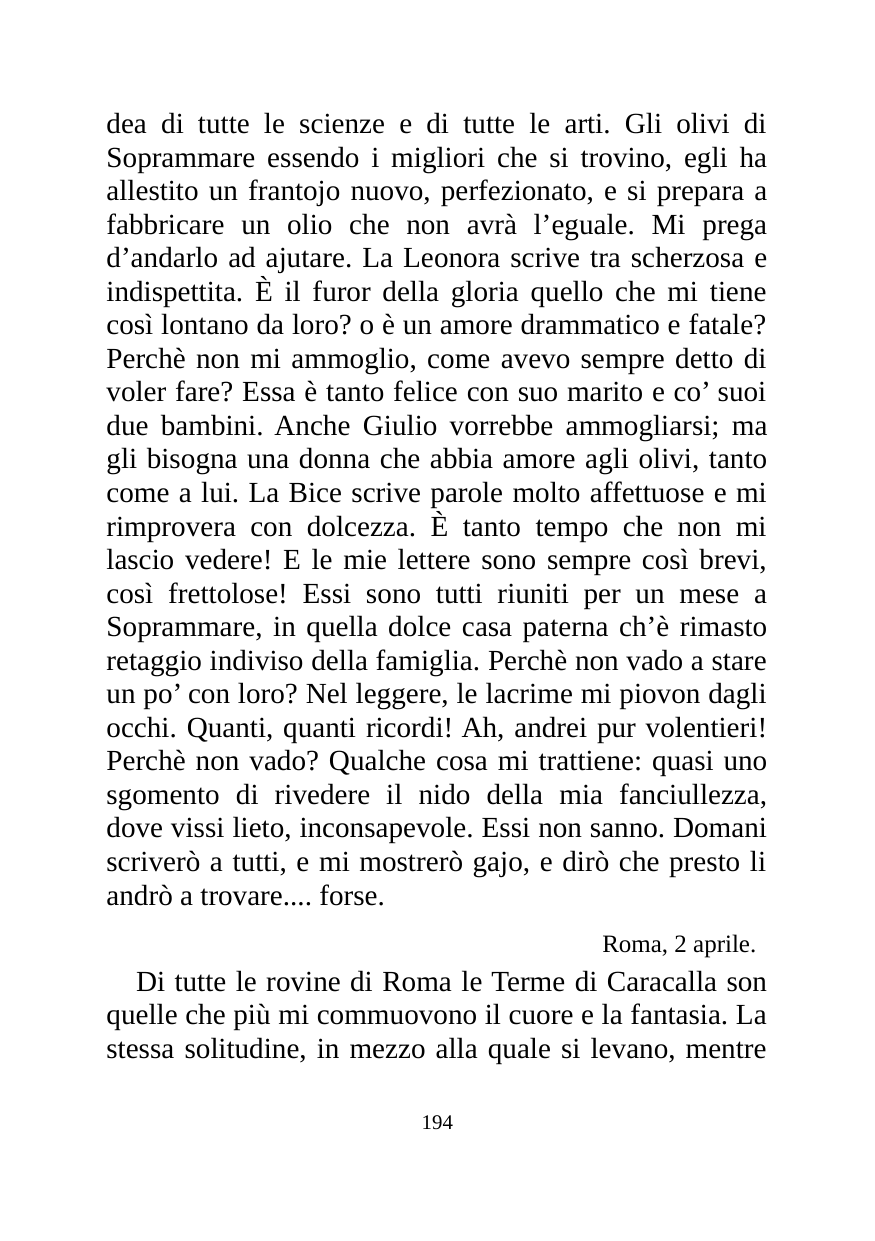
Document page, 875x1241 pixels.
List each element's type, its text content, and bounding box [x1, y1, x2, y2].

text Di tutte le rovine di Roma le Terme di Caracalla son quelle che più mi commuovono il cuore e la fantasia. La stessa solitudine, in mezzo alla quale si levano, mentre [106, 964, 768, 1064]
text Roma, 2 aprile. [106, 929, 756, 958]
text dea di tutte le scienze e di tutte le arti. Gli olivi di Soprammare essendo i migliori che si trovino, egli ha allestito un frantojo nuovo, perfezionato, e si prepara a fabbricare un olio che non avrà l’eguale. Mi prega d’andarlo ad ajutare. La Leonora scrive tra scherzosa e indispettita. È il furor della gloria quello che mi tiene così lontano da loro? o è un amore drammatico e fatale? Perchè non mi ammoglio, come avevo sempre detto di voler fare? Essa è tanto felice con suo marito e co’ suoi due bambini. Anche Giulio vorrebbe ammogliarsi; ma gli bisogna una donna che abbia amore agli olivi, tanto come a lui. La Bice scrive parole molto affettuose e mi rimprovera con dolcezza. È tanto tempo che non mi lascio vedere! E le mie lettere sono sempre così brevi, così frettolose! Essi sono tutti riuniti per un mese a Soprammare, in quella dolce casa paterna ch’è rimasto retaggio indiviso della famiglia. Perchè non vado a stare un po’ con loro? Nel leggere, le lacrime mi piovon dagli occhi. Quanti, quanti ricordi! Ah, andrei pur volentieri! Perchè non vado? Qualche cosa mi trattiene: quasi uno sgomento di rivedere il nido della mia fanciullezza, dove vissi lieto, inconsapevole. Essi non sanno. Domani scriverò a tutti, e mi mostrerò gajo, e dirò che presto li andrò a trovare.... forse. [106, 106, 768, 911]
